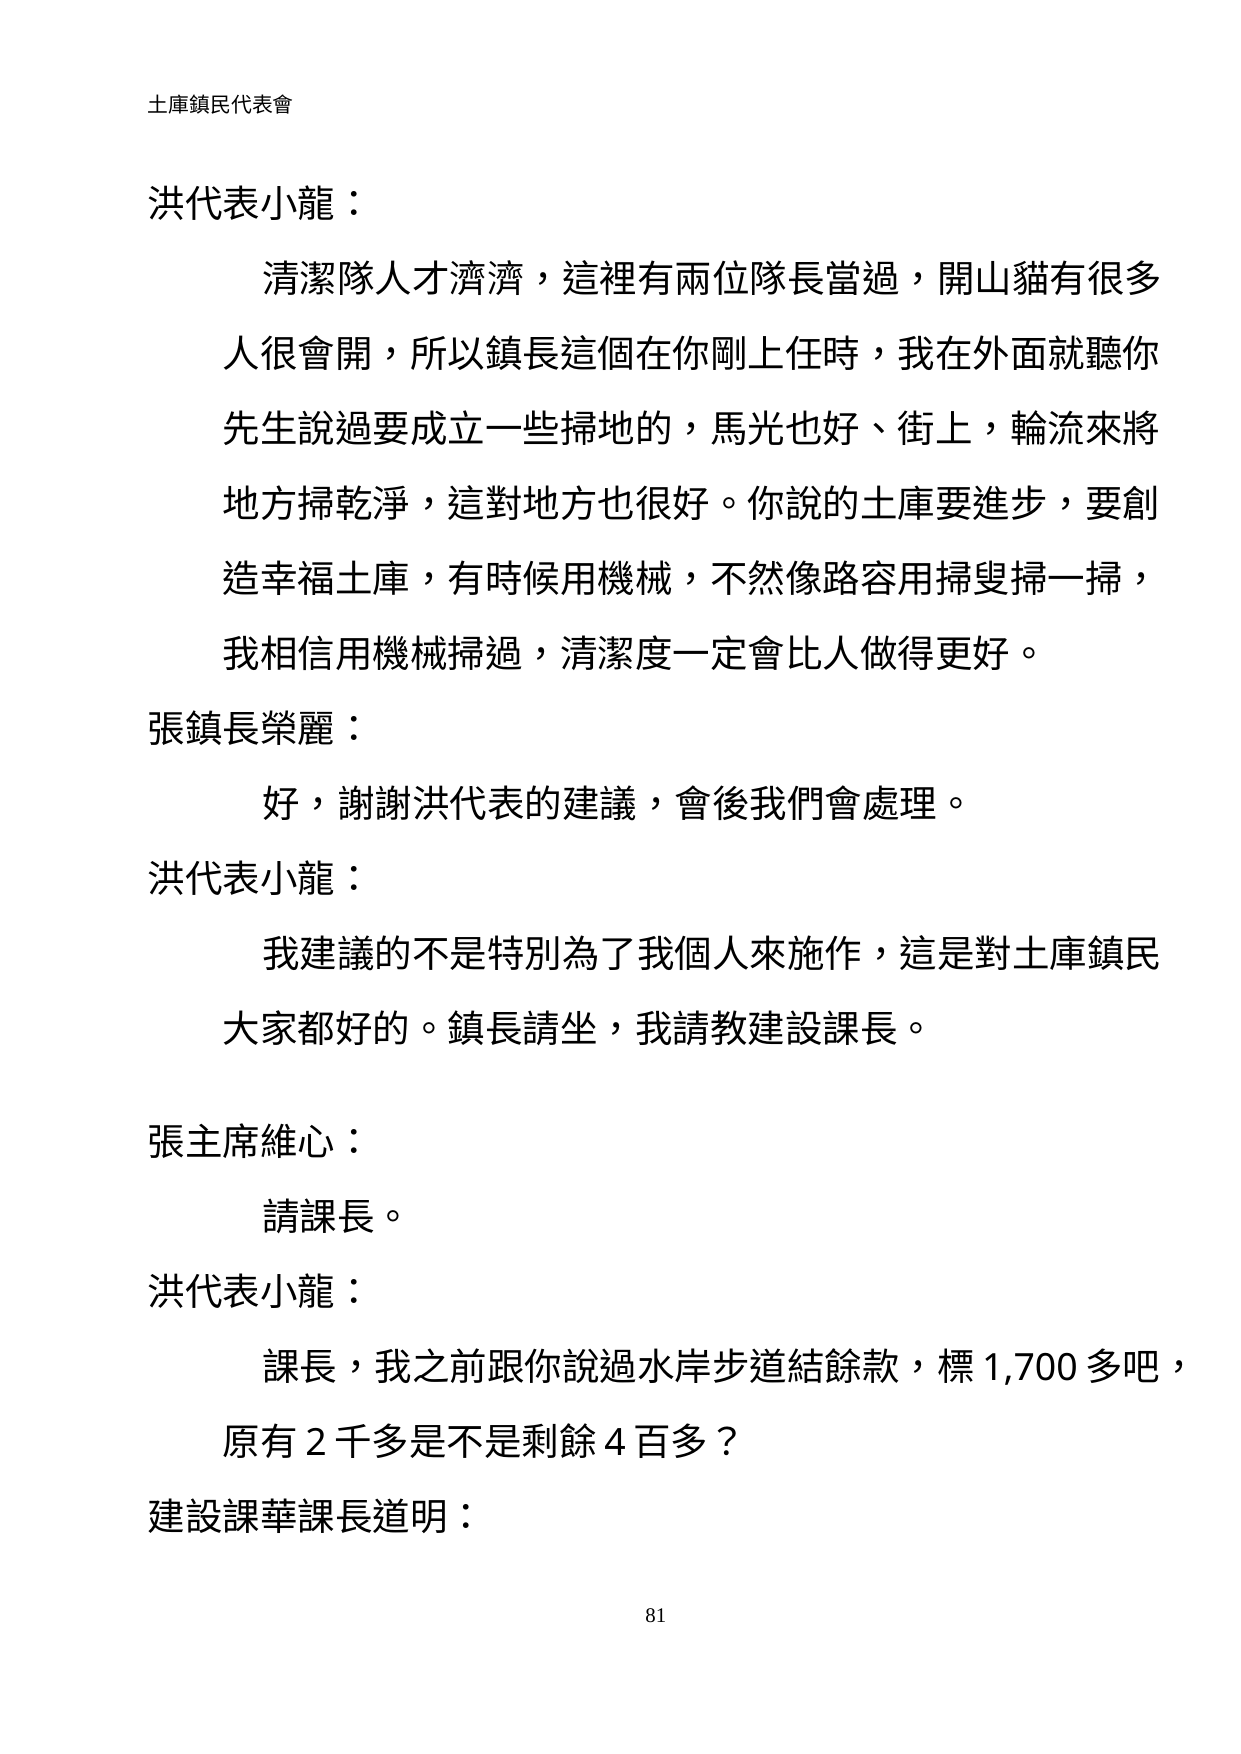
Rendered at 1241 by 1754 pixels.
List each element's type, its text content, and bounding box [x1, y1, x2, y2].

text 張鎮長榮麗： [148, 689, 1163, 764]
text 我建議的不是特別為了我個人來施作，這是對土庫鎮民大家都好的。鎮長請坐，我請教建設課長。 [223, 914, 1163, 1064]
text 請課長。 [223, 1176, 1163, 1251]
text 洪代表小龍： [148, 164, 1163, 239]
text 洪代表小龍： [148, 839, 1163, 914]
text 建設課華課長道明： [148, 1476, 1163, 1551]
text 清潔隊人才濟濟，這裡有兩位隊長當過，開山貓有很多人很會開，所以鎮長這個在你剛上任時，我在外面就聽你先生說過要成立一些掃地的，馬光也好、街上，輪流來將地方掃乾淨，這對地方也很好。你說的土庫要進步，要創造幸福土庫，有時候用機械，不然像路容用掃叟掃一掃，我相信用機械掃過，清潔度一定會比人做得更好。 [223, 239, 1163, 689]
text 洪代表小龍： [148, 1251, 1163, 1326]
text 張主席維心： [148, 1101, 1163, 1176]
text 好，謝謝洪代表的建議，會後我們會處理。 [223, 764, 1163, 839]
text 課長，我之前跟你說過水岸步道結餘款，標1,700多吧，原有2千多是不是剩餘4百多？ [223, 1326, 1163, 1476]
